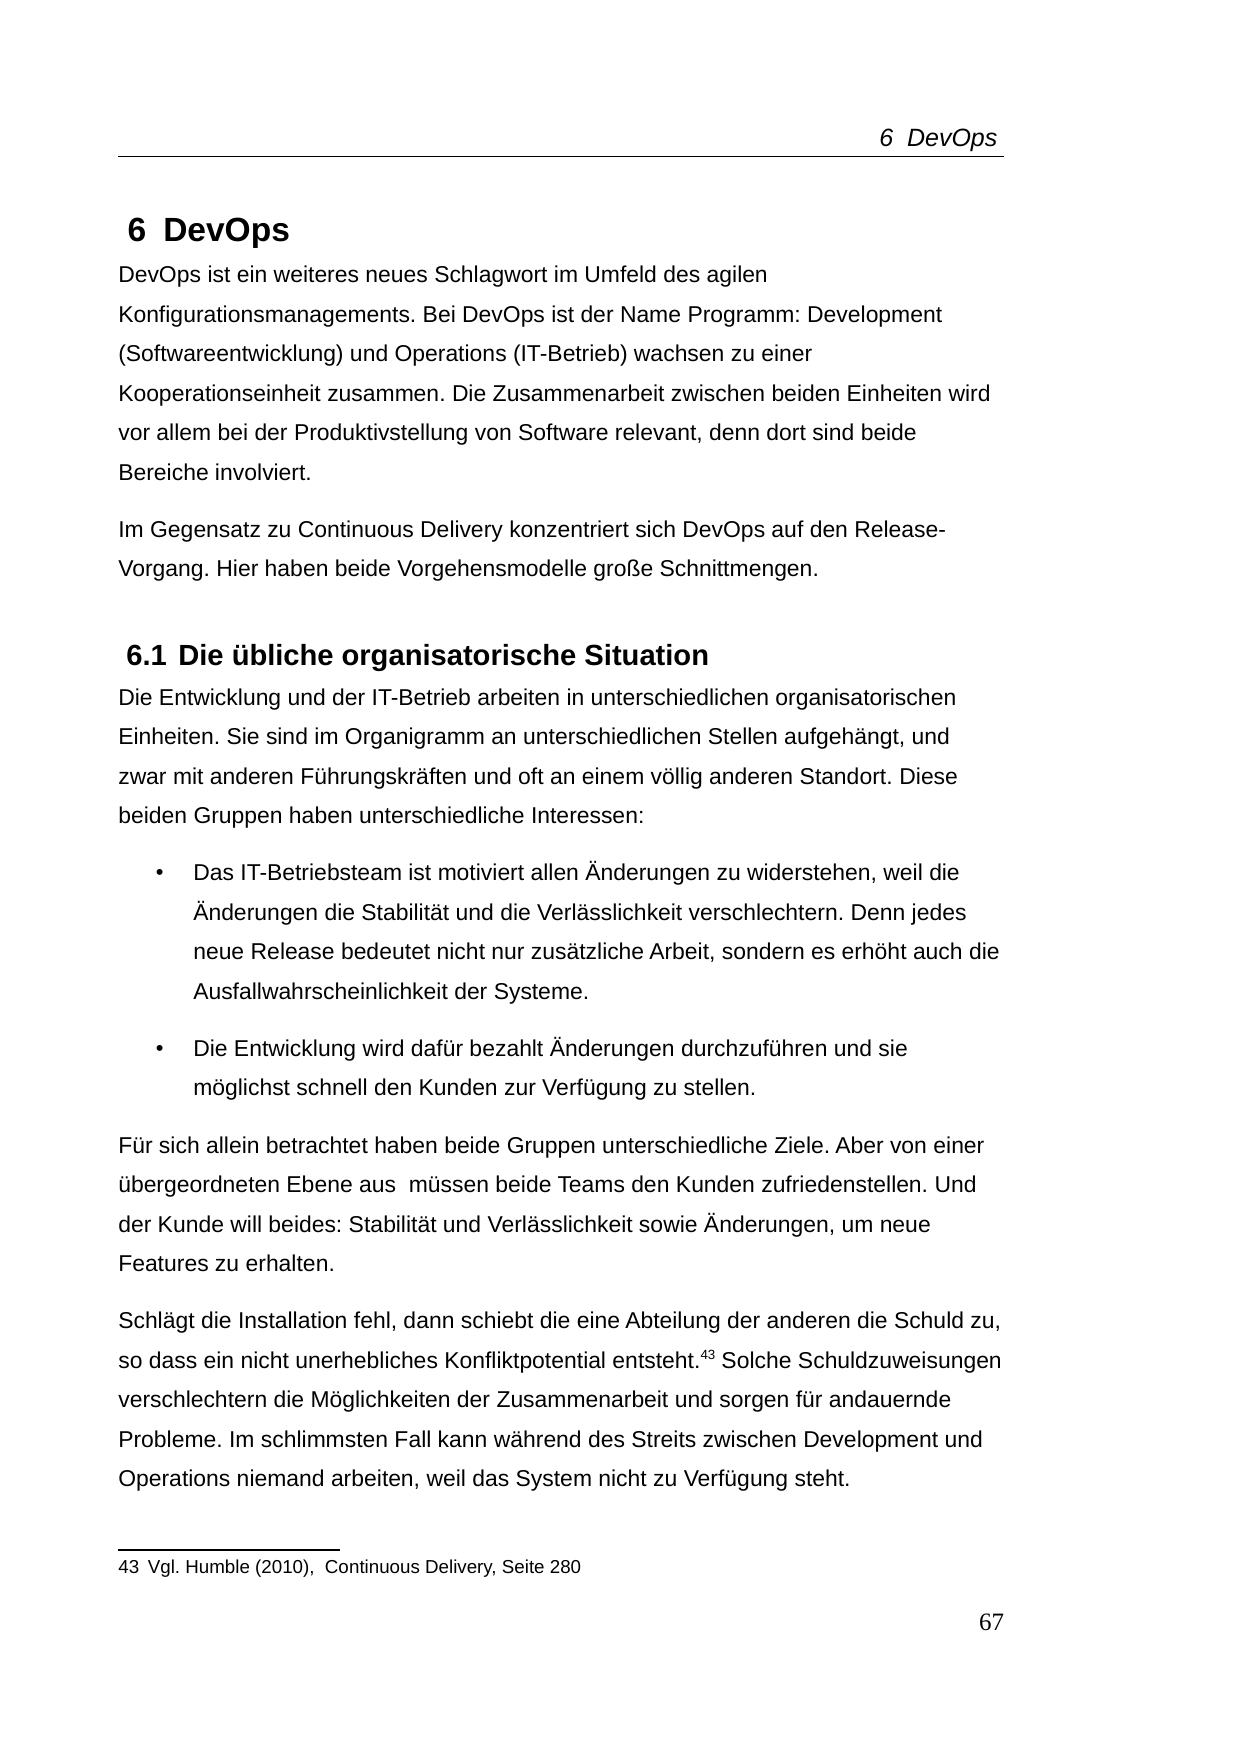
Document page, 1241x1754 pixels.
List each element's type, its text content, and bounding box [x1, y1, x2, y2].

text Im Gegensatz zu Continuous Delivery konzentriert sich DevOps auf den Release-Vorgang. Hier haben beide Vorgehensmodelle große Schnittmengen. [118, 516, 1004, 582]
text Vgl. Humble (2010), Continuous Delivery, Seite 280 [118, 1556, 1004, 1578]
subtitle Die übliche organisatorische Situation [118, 638, 1004, 671]
subtitle DevOps [118, 210, 1004, 249]
text Für sich allein betrachtet haben beide Gruppen unterschiedliche Ziele. Aber von einer übergeordneten Ebene aus müssen beide Teams den Kunden zufriedenstellen. Und der Kunde will beides: Stabilität und Verlässlichkeit sowie Änderungen, um neue Features zu erhalten. [118, 1132, 1004, 1276]
text Schlägt die Installation fehl, dann schiebt die eine Abteilung der anderen die Schuld zu, so dass ein nicht unerhebliches Konfliktpotential entsteht. Solche Schuldzuweisungen verschlechtern die Möglichkeiten der Zusammenarbeit und sorgen für andauernde Probleme. Im schlimmsten Fall kann während des Streits zwischen Development und Operations niemand arbeiten, weil das System nicht zu Verfügung steht. [118, 1307, 1004, 1491]
text Die Entwicklung und der IT-Betrieb arbeiten in unterschiedlichen organisatorischen Einheiten. Sie sind im Organigramm an unterschiedlichen Stellen aufgehängt, und zwar mit anderen Führungskräften und oft an einem völlig anderen Standort. Diese beiden Gruppen haben unterschiedliche Interessen: [118, 684, 1004, 828]
list Die Entwicklung wird dafür bezahlt Änderungen durchzuführen und sie möglichst schnell den Kunden zur Verfügung zu stellen. [156, 1035, 1004, 1101]
list Das IT-Betriebsteam ist motiviert allen Änderungen zu widerstehen, weil die Änderungen die Stabilität und die Verlässlichkeit verschlechtern. Denn jedes neue Release bedeutet nicht nur zusätzliche Arbeit, sondern es erhöht auch die Ausfallwahrscheinlichkeit der Systeme. [156, 859, 1004, 1004]
text DevOps ist ein weiteres neues Schlagwort im Umfeld des agilen Konfigurationsmanagements. Bei DevOps ist der Name Programm: Development (Softwareentwicklung) und Operations (IT-Betrieb) wachsen zu einer Kooperationseinheit zusammen. Die Zusammenarbeit zwischen beiden Einheiten wird vor allem bei der Produktivstellung von Software relevant, denn dort sind beide Bereiche involviert. [118, 261, 1004, 485]
